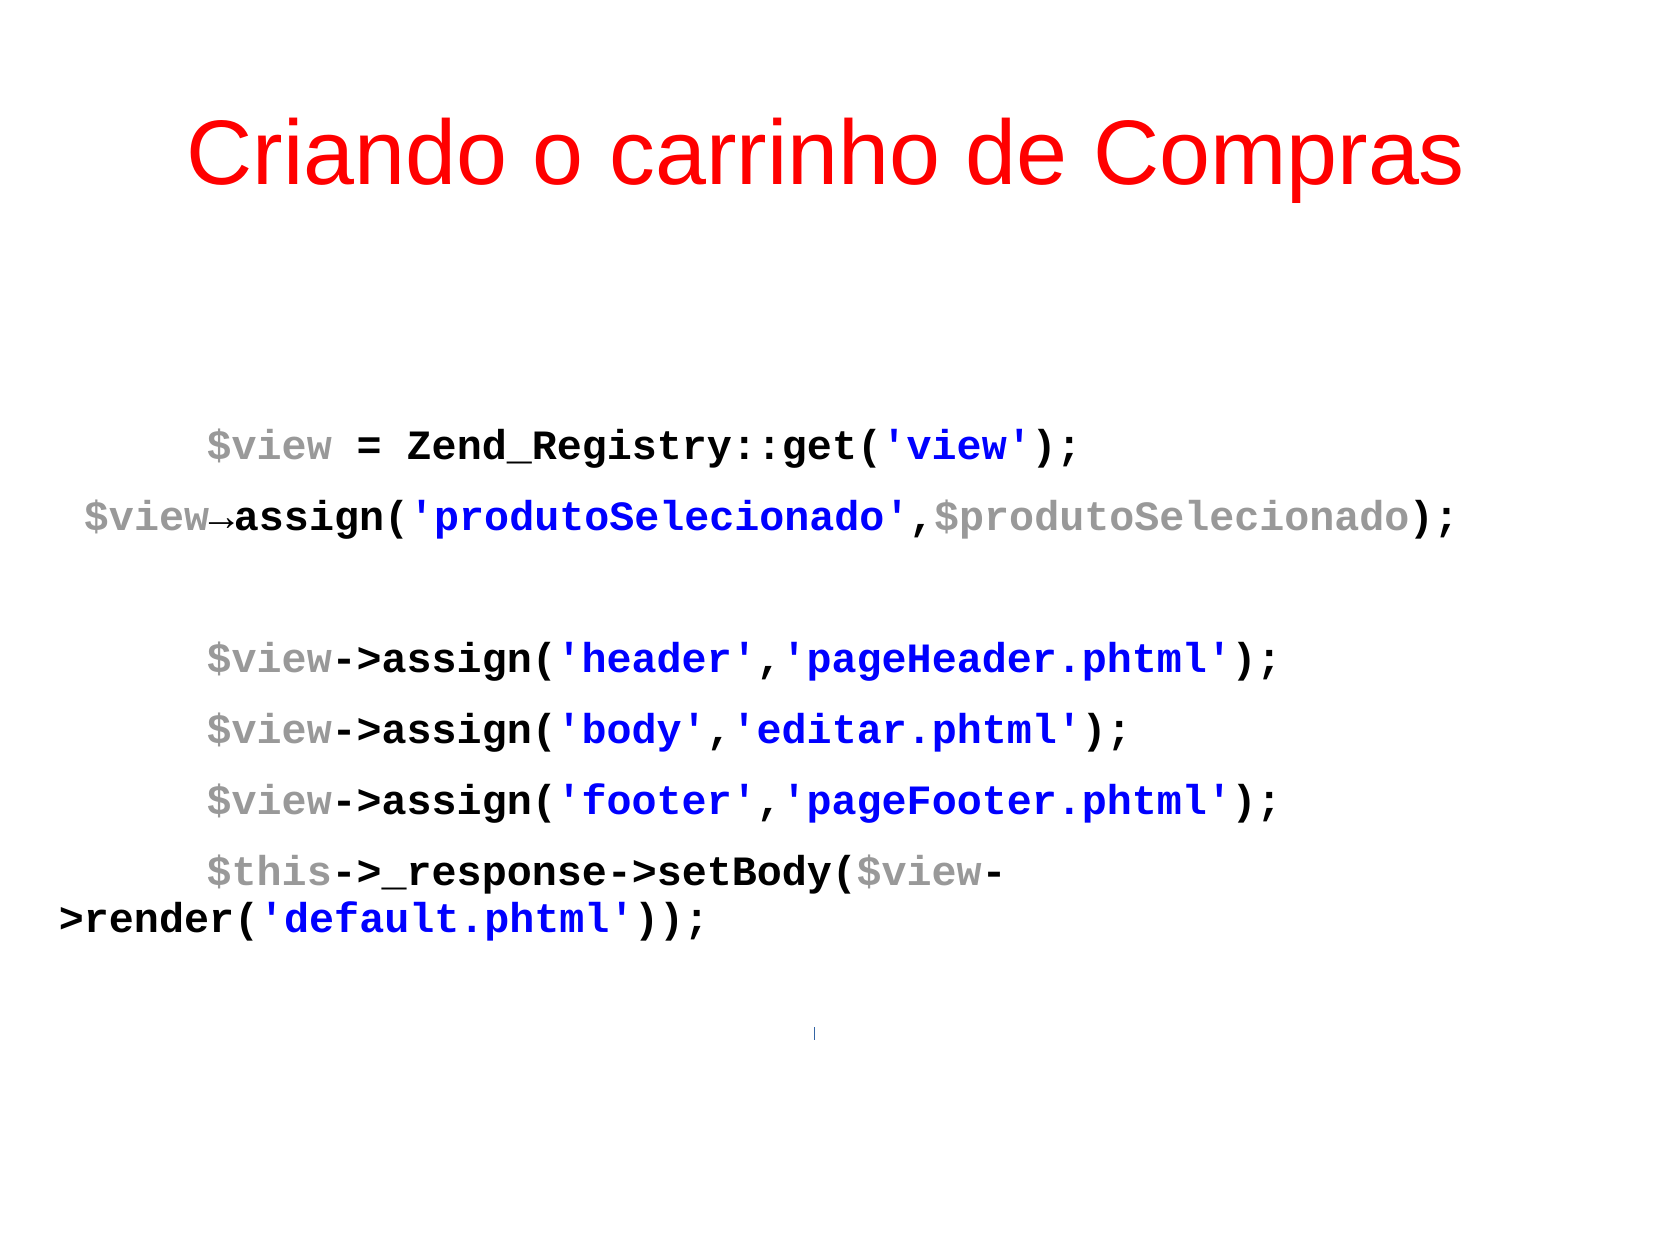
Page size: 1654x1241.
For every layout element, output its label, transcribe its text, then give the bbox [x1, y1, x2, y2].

title Criando o carrinho de Compras [82, 49, 1571, 257]
list $view = Zend_Registry::get('view'); $view→assign('produtoSelecionado',$produtoSelecionado); $view->assign('header','pageHeader.phtml'); $view->assign('body','editar.phtml'); $view->assign('footer','pageFooter.phtml'); $this->_response->setBody($view->render('default.phtml')); [59, 283, 1607, 1182]
